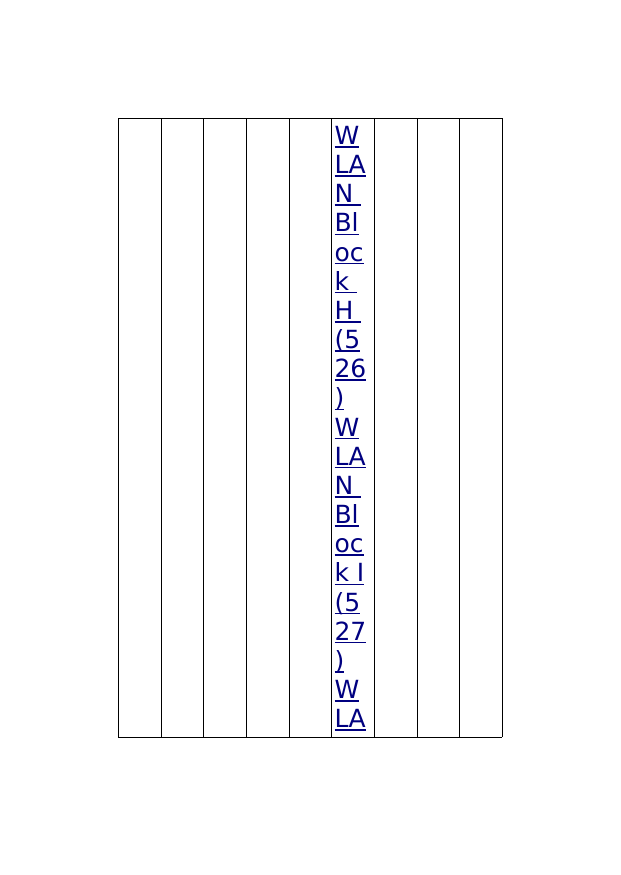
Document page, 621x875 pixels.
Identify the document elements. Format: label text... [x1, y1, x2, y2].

table_cell [119, 119, 161, 737]
table_cell [204, 119, 246, 737]
table_cell [418, 119, 459, 737]
table_cell [460, 119, 502, 737]
table_cell [162, 119, 203, 737]
table_cell [247, 119, 289, 737]
table_cell WLAN Block H (526) WLAN Block I (527) WLA [332, 119, 374, 737]
table_cell [375, 119, 417, 737]
table_cell [290, 119, 331, 737]
